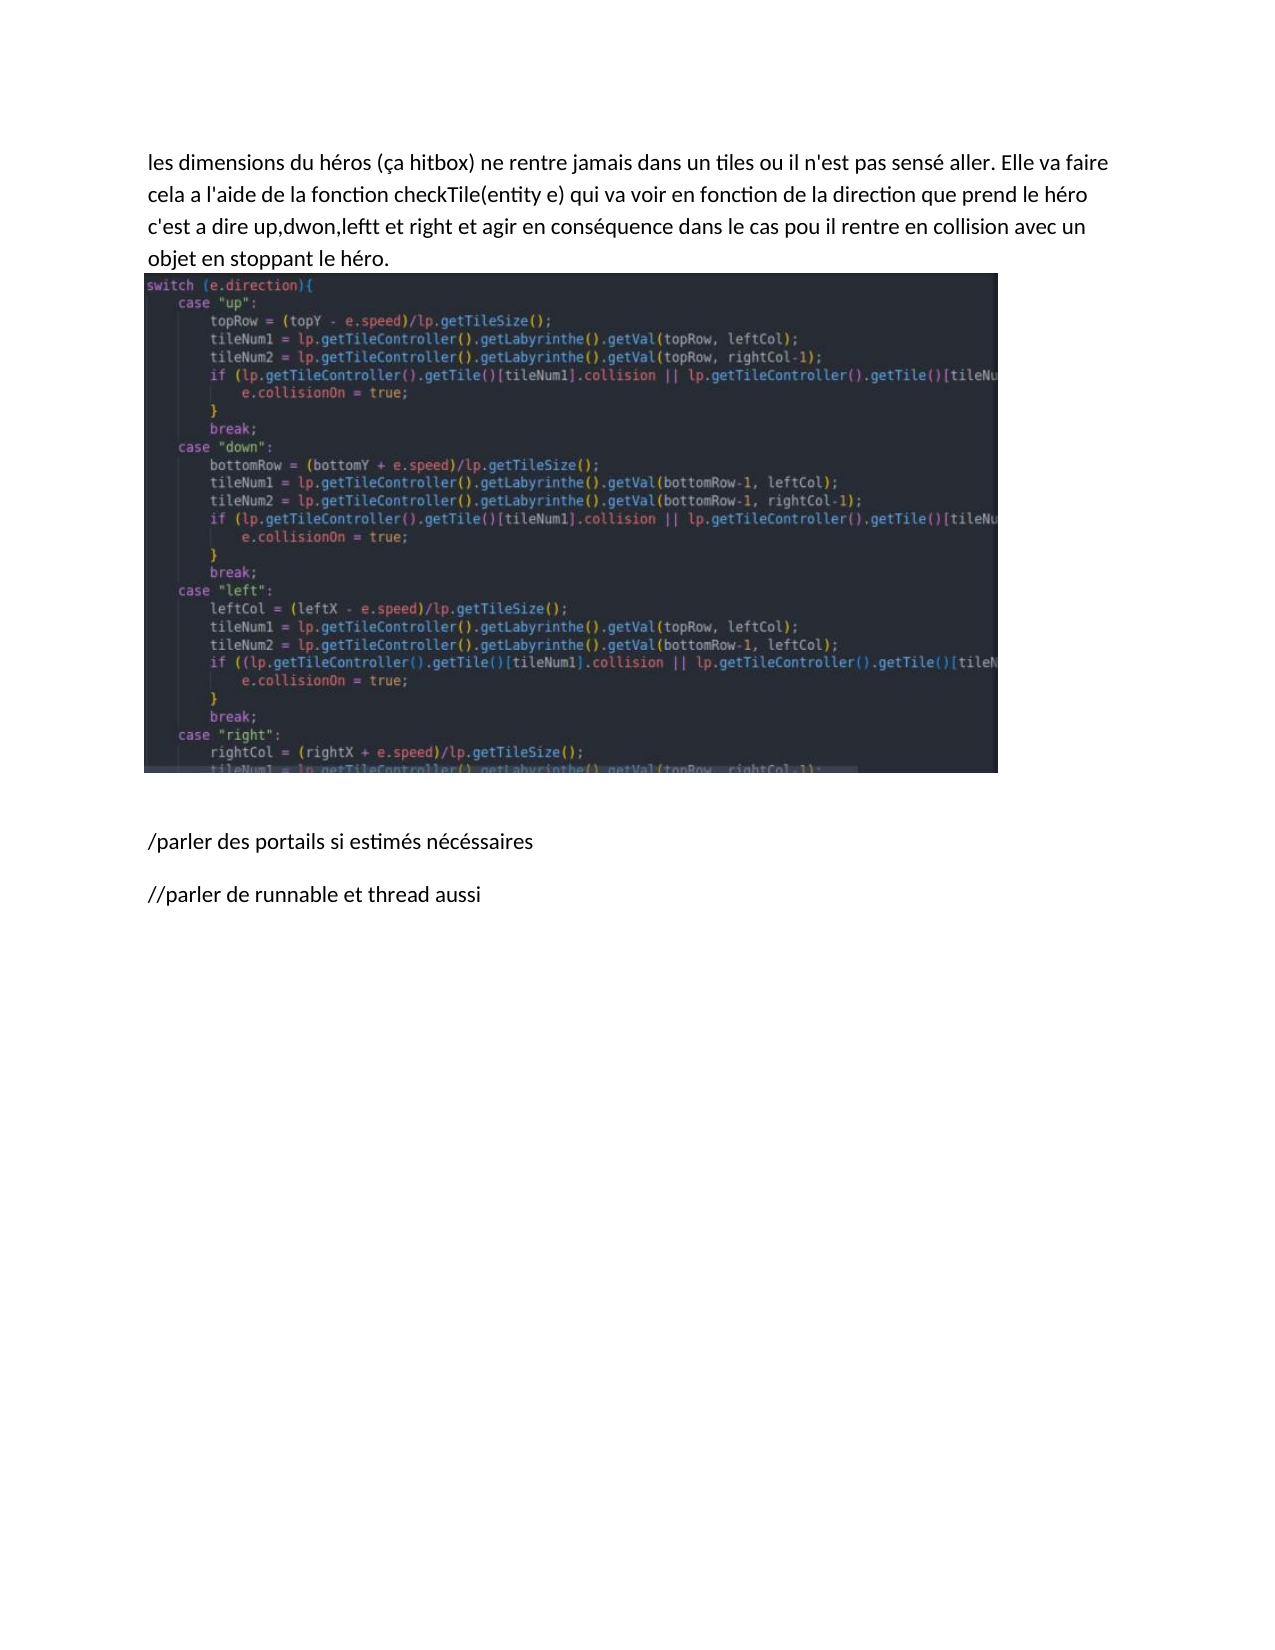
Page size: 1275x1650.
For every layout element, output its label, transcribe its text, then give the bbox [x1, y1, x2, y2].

text //parler de runnable et thread aussi [148, 880, 1127, 908]
text /parler des portails si estimés nécéssaires [148, 827, 1127, 855]
picture [144, 273, 998, 773]
text les dimensions du héros (ça hitbox) ne rentre jamais dans un tiles ou il n'est pas sensé aller. Elle va faire cela a l'aide de la fonction checkTile(entity e) qui va voir en fonction de la direction que prend le héro c'est a dire up,dwon,leftt et right et agir en conséquence dans le cas pou il rentre en collision avec un objet en stoppant le héro. [148, 148, 1127, 272]
